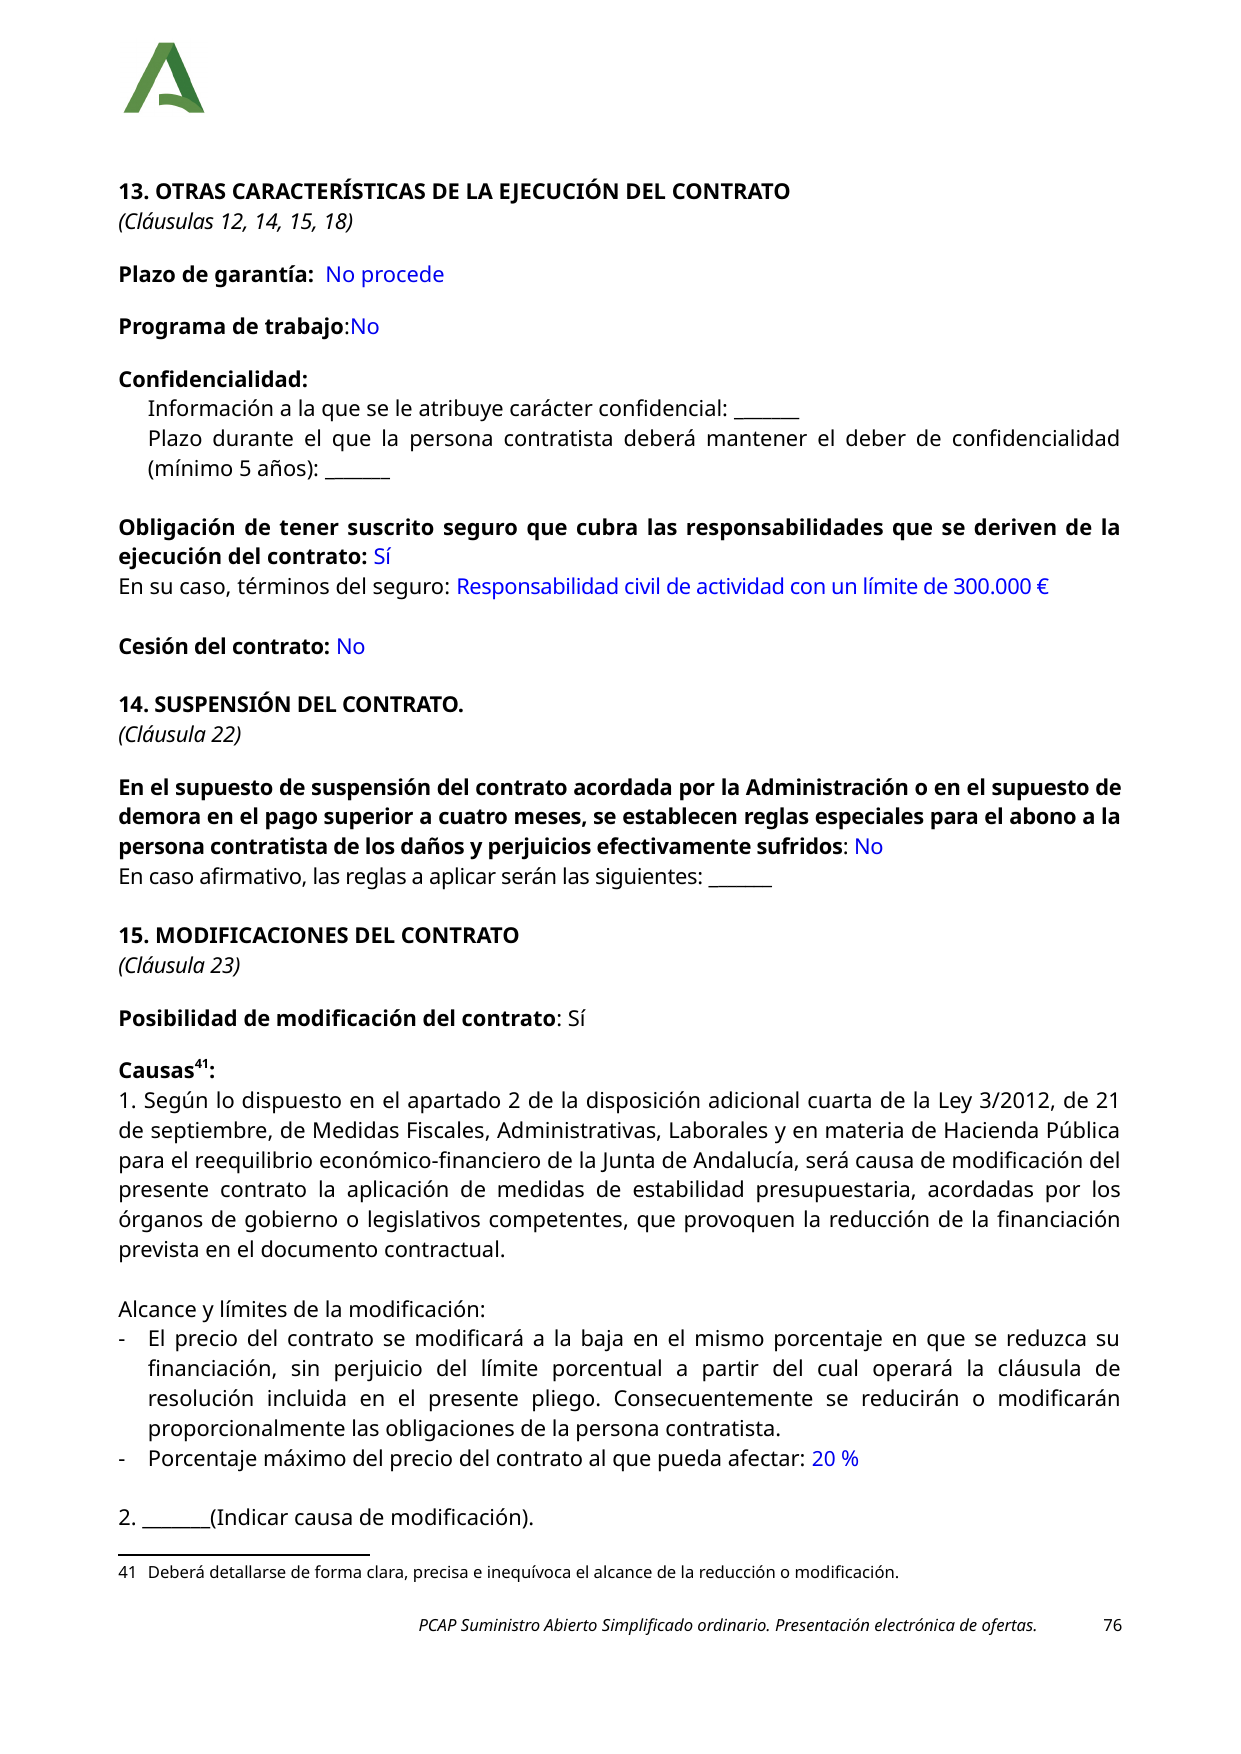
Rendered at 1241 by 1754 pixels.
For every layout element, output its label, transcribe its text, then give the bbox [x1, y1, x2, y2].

text 1. Según lo dispuesto en el apartado 2 de la disposición adicional cuarta de la Ley 3/2012, de 21 de septiembre, de Medidas Fiscales, Administrativas, Laborales y en materia de Hacienda Pública para el reequilibrio económico-financiero de la Junta de Andalucía, será causa de modificación del presente contrato la aplicación de medidas de estabilidad presupuestaria, acordadas por los órganos de gobierno o legislativos competentes, que provoquen la reducción de la financiación prevista en el documento contractual. [118, 1085, 1122, 1264]
text Programa de trabajo:No [118, 311, 1122, 341]
picture [119, 38, 209, 117]
text 15. MODIFICACIONES DEL CONTRATO [118, 921, 1122, 950]
text - Porcentaje máximo del precio del contrato al que pueda afectar: 20 % [118, 1443, 1122, 1472]
text Plazo de garantía: No procede [118, 259, 1122, 288]
text En caso afirmativo, las reglas a aplicar serán las siguientes: _______ [118, 861, 1122, 891]
text Deberá detallarse de forma clara, precisa e inequívoca el alcance de la reducción o modificación. [118, 1561, 1122, 1584]
text (Cláusula 22) [118, 719, 1122, 749]
text Obligación de tener suscrito seguro que cubra las responsabilidades que se deriven de la ejecución del contrato: Sí [118, 512, 1122, 571]
text Causas: [118, 1055, 1122, 1085]
text (Cláusula 23) [118, 950, 1122, 980]
text 14. SUSPENSIÓN DEL CONTRATO. [118, 689, 1122, 719]
text - El precio del contrato se modificará a la baja en el mismo porcentaje en que se reduzca su financiación, sin perjuicio del límite porcentual a partir del cual operará la cláusula de resolución incluida en el presente pliego. Consecuentemente se reducirán o modificarán proporcionalmente las obligaciones de la persona contratista. [118, 1323, 1122, 1443]
text 13. OTRAS CARACTERÍSTICAS DE LA EJECUCIÓN DEL CONTRATO [118, 176, 1122, 206]
text Cesión del contrato: No [118, 631, 1122, 661]
text Información a la que se le atribuye carácter confidencial: _______ [148, 393, 1122, 423]
text Confidencialidad: [118, 364, 1122, 393]
text (Cláusulas 12, 14, 15, 18) [118, 206, 1122, 236]
text Posibilidad de modificación del contrato: Sí [118, 1003, 1122, 1033]
text En su caso, términos del seguro: Responsabilidad civil de actividad con un límite de 300.000 € [118, 571, 1122, 601]
text 2. _______(Indicar causa de modificación). [118, 1502, 1122, 1532]
text En el supuesto de suspensión del contrato acordada por la Administración o en el supuesto de demora en el pago superior a cuatro meses, se establecen reglas especiales para el abono a la persona contratista de los daños y perjuicios efectivamente sufridos: No [118, 772, 1122, 861]
text Alcance y límites de la modificación: [118, 1294, 1122, 1323]
text Plazo durante el que la persona contratista deberá mantener el deber de confidencialidad (mínimo 5 años): _______ [148, 423, 1122, 483]
